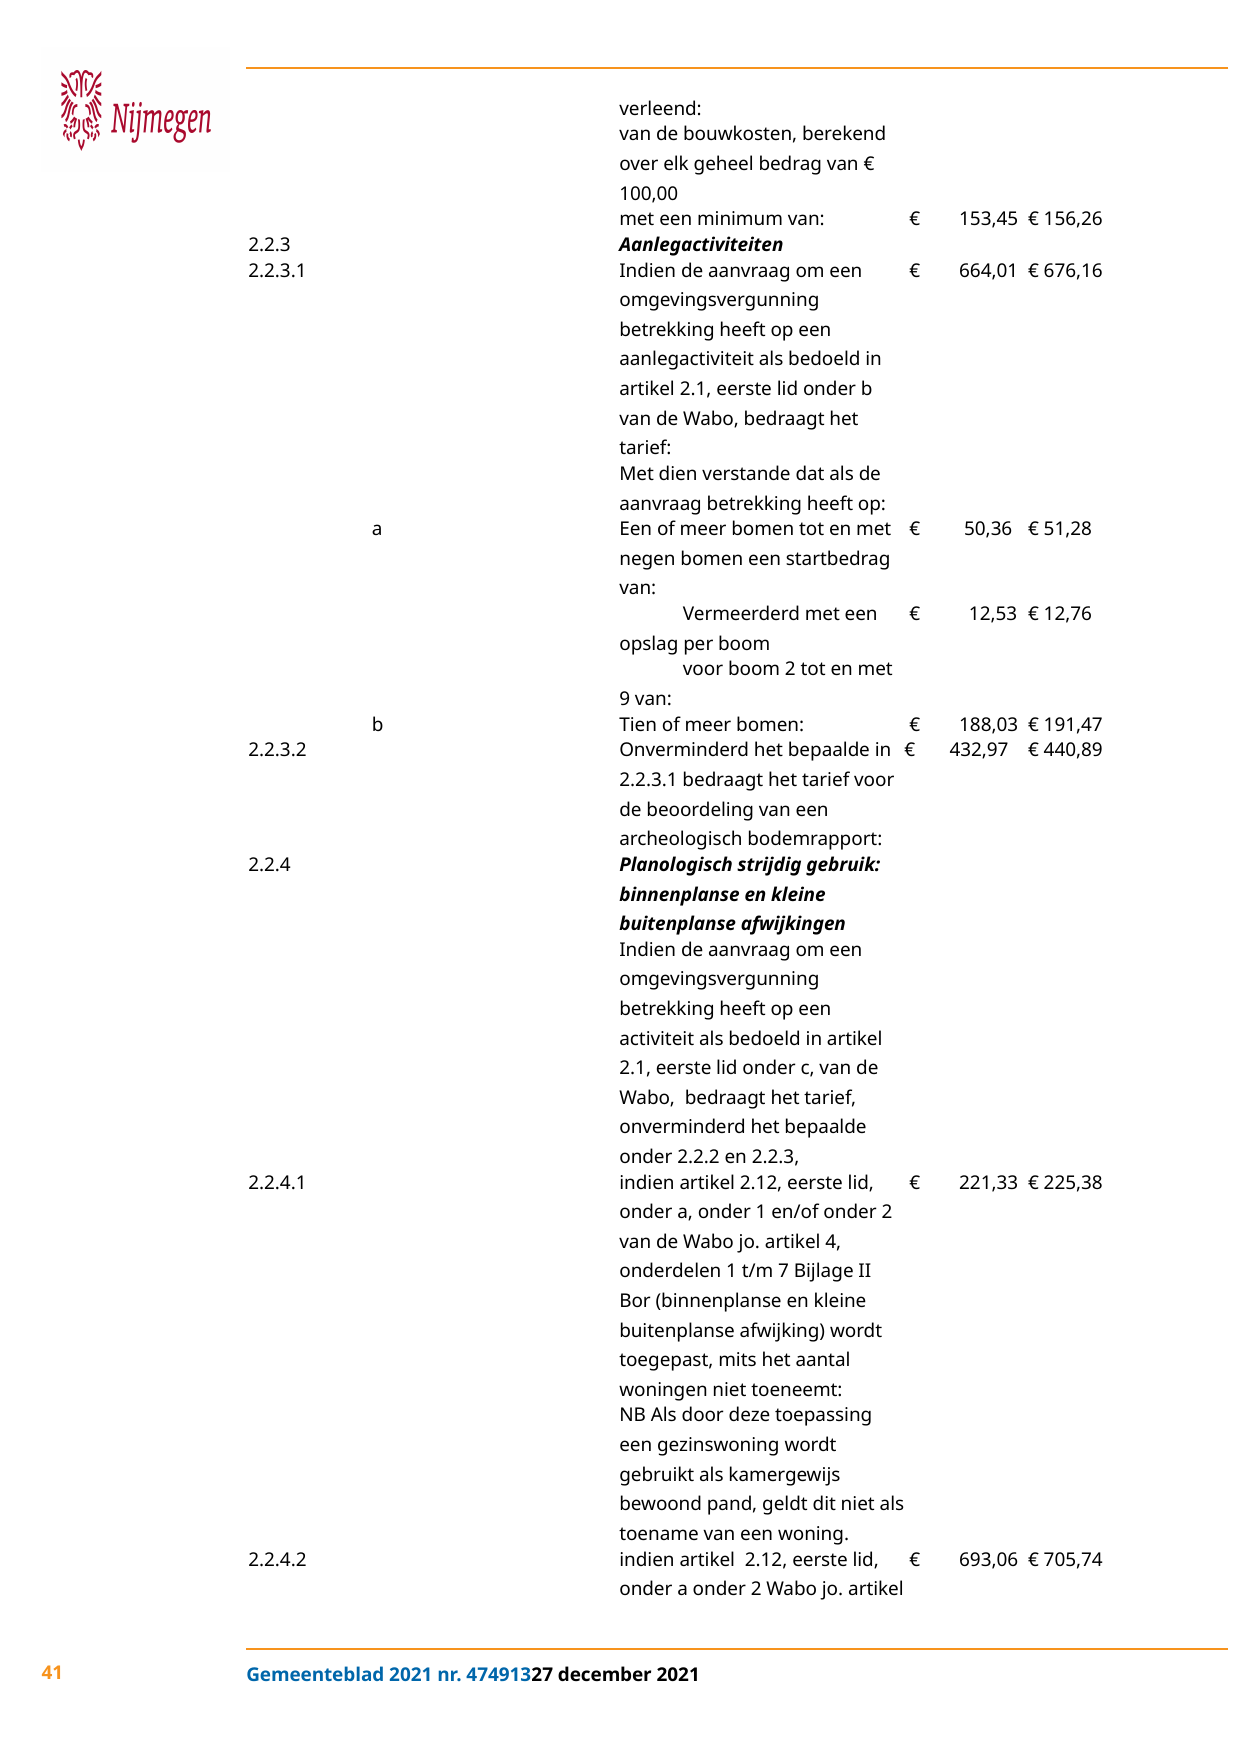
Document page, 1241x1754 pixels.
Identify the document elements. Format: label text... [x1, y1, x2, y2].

table_cell € 156,26 [1028, 205, 1152, 231]
table_cell [495, 515, 619, 600]
table_cell € 12,76 [1028, 600, 1152, 656]
table_cell [372, 121, 495, 205]
table_cell [904, 936, 1028, 1169]
table_cell [904, 851, 1028, 936]
table_cell [372, 205, 495, 231]
table_cell € 676,16 [1028, 257, 1152, 460]
table_cell [372, 656, 495, 711]
table_cell € 693,06 [904, 1546, 1028, 1601]
table_cell [495, 1546, 619, 1601]
table_cell [248, 656, 372, 711]
table_cell [495, 936, 619, 1169]
table_cell [904, 1402, 1028, 1546]
table_cell [495, 600, 619, 656]
table_cell € 51,28 [1028, 515, 1152, 600]
table_cell € 50,36 [904, 515, 1028, 600]
table_cell [495, 231, 619, 257]
table_cell [372, 231, 495, 257]
table_cell [904, 121, 1028, 205]
table_cell Planologisch strijdig gebruik: binnenplanse en kleine buitenplanse afwijkingen [619, 851, 904, 936]
table_cell € 191,47 [1028, 711, 1152, 737]
table_cell [1028, 121, 1152, 205]
table_cell [495, 460, 619, 515]
table_cell [495, 1402, 619, 1546]
table_cell [248, 711, 372, 737]
table_cell [248, 95, 372, 121]
table_cell Met dien verstande dat als de aanvraag betrekking heeft op: [619, 460, 904, 515]
table_cell Tien of meer bomen: [619, 711, 904, 737]
table_cell Een of meer bomen tot en met negen bomen een startbedrag van: [619, 515, 904, 600]
table_cell [248, 460, 372, 515]
table_cell [248, 121, 372, 205]
table_cell [495, 121, 619, 205]
table_cell [248, 1402, 372, 1546]
table_cell [372, 851, 495, 936]
table_cell [372, 1402, 495, 1546]
table_cell [495, 205, 619, 231]
table_cell [1028, 1402, 1152, 1546]
table_cell € 705,74 [1028, 1546, 1152, 1601]
table_cell [1028, 656, 1152, 711]
table_cell € 225,38 [1028, 1169, 1152, 1402]
table_cell a [372, 515, 495, 600]
picture [41, 47, 231, 172]
table_cell indien artikel 2.12, eerste lid, onder a, onder 1 en/of onder 2 van de Wabo jo. artikel 4, onderdelen 1 t/m 7 Bijlage II Bor (binnenplanse en kleine buitenplanse afwijking) wordt toegepast, mits het aantal woningen niet toeneemt: [619, 1169, 904, 1402]
table_cell Aanlegactiviteiten [619, 231, 904, 257]
table_cell [495, 1169, 619, 1402]
table_cell indien artikel 2.12, eerste lid, onder a onder 2 Wabo jo. artikel [619, 1546, 904, 1601]
table_cell [495, 737, 619, 851]
table_cell [495, 851, 619, 936]
table_cell 2.2.4.2 [248, 1546, 372, 1601]
table_cell [248, 515, 372, 600]
table_cell € 153,45 [904, 205, 1028, 231]
table_cell [1028, 231, 1152, 257]
table_cell met een minimum van: [619, 205, 904, 231]
table_cell [495, 257, 619, 460]
table_cell NB Als door deze toepassing een gezinswoning wordt gebruikt als kamergewijs bewoond pand, geldt dit niet als toename van een woning. [619, 1402, 904, 1546]
table_cell 2.2.4 [248, 851, 372, 936]
table_cell [1028, 936, 1152, 1169]
table_cell voor boom 2 tot en met 9 van: [619, 656, 904, 711]
table_cell [248, 600, 372, 656]
table_cell [904, 231, 1028, 257]
table_cell [495, 711, 619, 737]
table_cell 2.2.3.1 [248, 257, 372, 460]
table_cell € 221,33 [904, 1169, 1028, 1402]
table_cell [1028, 95, 1152, 121]
table_cell [372, 460, 495, 515]
table_cell 2.2.3.2 [248, 737, 372, 851]
table_cell [248, 936, 372, 1169]
table_cell € 188,03 [904, 711, 1028, 737]
table_cell [1028, 851, 1152, 936]
table_cell [372, 257, 495, 460]
table_cell b [372, 711, 495, 737]
table_cell [495, 95, 619, 121]
table_cell [372, 95, 495, 121]
table_cell [904, 95, 1028, 121]
table_cell [372, 1169, 495, 1402]
table_cell € 432,97 [904, 737, 1028, 851]
table_cell [904, 656, 1028, 711]
table_cell € 664,01 [904, 257, 1028, 460]
table_cell van de bouwkosten, berekend over elk geheel bedrag van € 100,00 [619, 121, 904, 205]
table_cell Indien de aanvraag om een omgevingsvergunning betrekking heeft op een activiteit als bedoeld in artikel 2.1, eerste lid onder c, van de Wabo, bedraagt het tarief, onverminderd het bepaalde onder 2.2.2 en 2.2.3, [619, 936, 904, 1169]
table_cell Indien de aanvraag om een omgevingsvergunning betrekking heeft op een aanlegactiviteit als bedoeld in artikel 2.1, eerste lid onder b van de Wabo, bedraagt het tarief: [619, 257, 904, 460]
table_cell [1028, 460, 1152, 515]
table_cell Vermeerderd met een opslag per boom [619, 600, 904, 656]
table_cell [248, 205, 372, 231]
table_cell [372, 936, 495, 1169]
table_cell [372, 1546, 495, 1601]
table_cell Onverminderd het bepaalde in 2.2.3.1 bedraagt het tarief voor de beoordeling van een archeologisch bodemrapport: [619, 737, 904, 851]
table_cell [372, 600, 495, 656]
table_cell [372, 737, 495, 851]
table_cell verleend: [619, 95, 904, 121]
table_cell 2.2.3 [248, 231, 372, 257]
table_cell [904, 460, 1028, 515]
table_cell € 12,53 [904, 600, 1028, 656]
table_cell [495, 656, 619, 711]
table_cell € 440,89 [1028, 737, 1152, 851]
table_cell 2.2.4.1 [248, 1169, 372, 1402]
